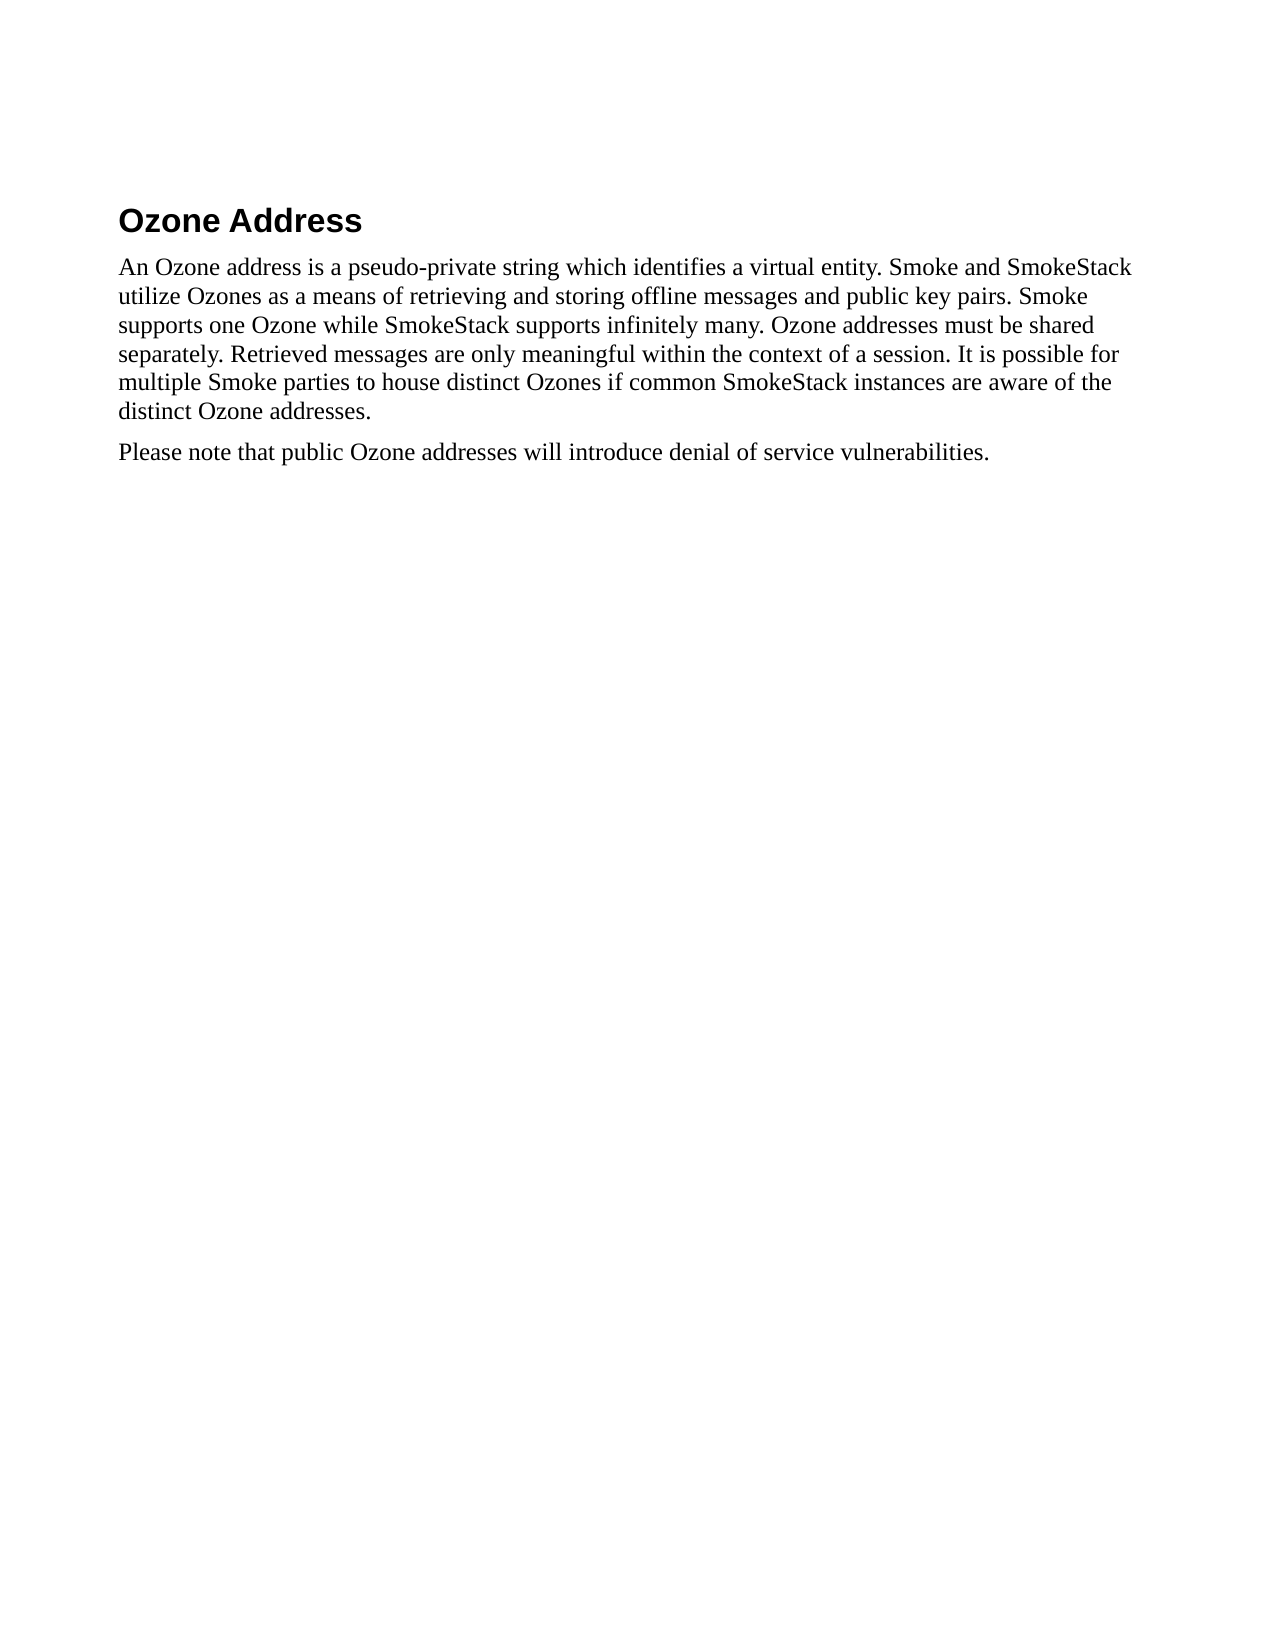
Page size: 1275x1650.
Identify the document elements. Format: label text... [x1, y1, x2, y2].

text An Ozone address is a pseudo-private string which identifies a virtual entity. Smoke and SmokeStack utilize Ozones as a means of retrieving and storing offline messages and public key pairs. Smoke supports one Ozone while SmokeStack supports infinitely many. Ozone addresses must be shared separately. Retrieved messages are only meaningful within the context of a session. It is possible for multiple Smoke parties to house distinct Ozones if common SmokeStack instances are aware of the distinct Ozone addresses. [118, 252, 1157, 425]
subtitle Ozone Address [118, 201, 1157, 240]
text Please note that public Ozone addresses will introduce denial of service vulnerabilities. [118, 437, 1157, 466]
